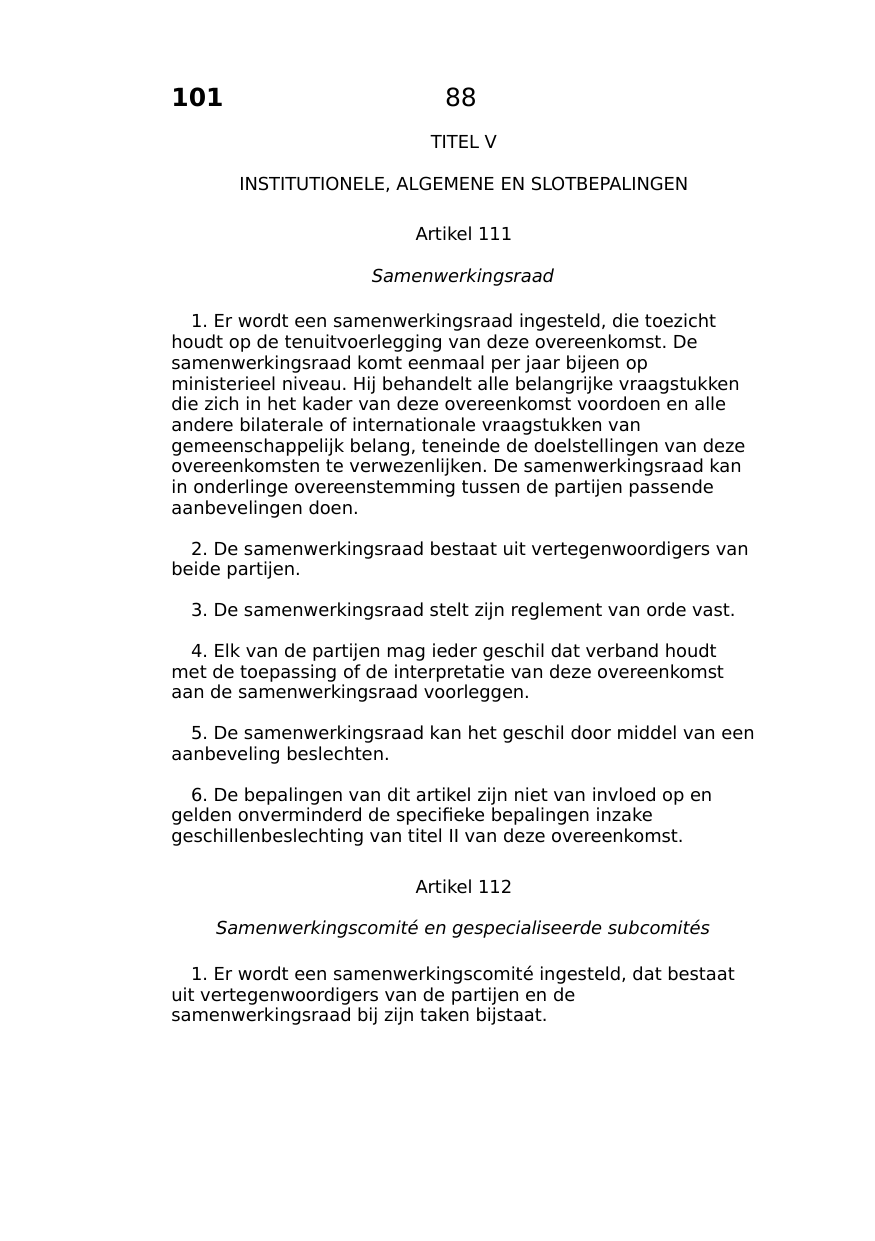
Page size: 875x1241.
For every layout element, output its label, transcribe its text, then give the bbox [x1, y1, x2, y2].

text 2. De samenwerkingsraad bestaat uit vertegenwoordigers van beide partijen. [171, 538, 756, 580]
text 1. Er wordt een samenwerkingscomité ingesteld, dat bestaat uit vertegenwoordigers van de partijen en de samenwerkingsraad bij zijn taken bijstaat. [171, 964, 756, 1026]
text 3. De samenwerkingsraad stelt zijn reglement van orde vast. [171, 600, 756, 621]
text 5. De samenwerkingsraad kan het geschil door middel van een aanbeveling beslechten. [171, 723, 756, 764]
subtitle TITEL V INSTITUTIONELE, ALGEMENE EN SLOTBEPALINGEN [171, 132, 756, 194]
subtitle Artikel 111 Samenwerkingsraad [171, 224, 756, 286]
subtitle Artikel 112 Samenwerkingscomité en gespecialiseerde subcomités [171, 877, 756, 939]
text 1. Er wordt een samenwerkingsraad ingesteld, die toezicht houdt op de tenuitvoerlegging van deze overeenkomst. De samenwerkingsraad komt eenmaal per jaar bijeen op ministerieel niveau. Hij behandelt alle belangrijke vraagstukken die zich in het kader van deze overeenkomst voordoen en alle andere bilaterale of internationale vraagstukken van gemeenschappelijk belang, teneinde de doelstellingen van deze overeenkomsten te verwezenlijken. De samenwerkingsraad kan in onderlinge overeenstemming tussen de partijen passende aanbevelingen doen. [171, 311, 756, 518]
text 4. Elk van de partijen mag ieder geschil dat verband houdt met de toepassing of de interpretatie van deze overeenkomst aan de samenwerkingsraad voorleggen. [171, 641, 756, 703]
text 6. De bepalingen van dit artikel zijn niet van invloed op en gelden onverminderd de specifieke bepalingen inzake geschillenbeslechting van titel II van deze overeenkomst. [171, 784, 756, 847]
